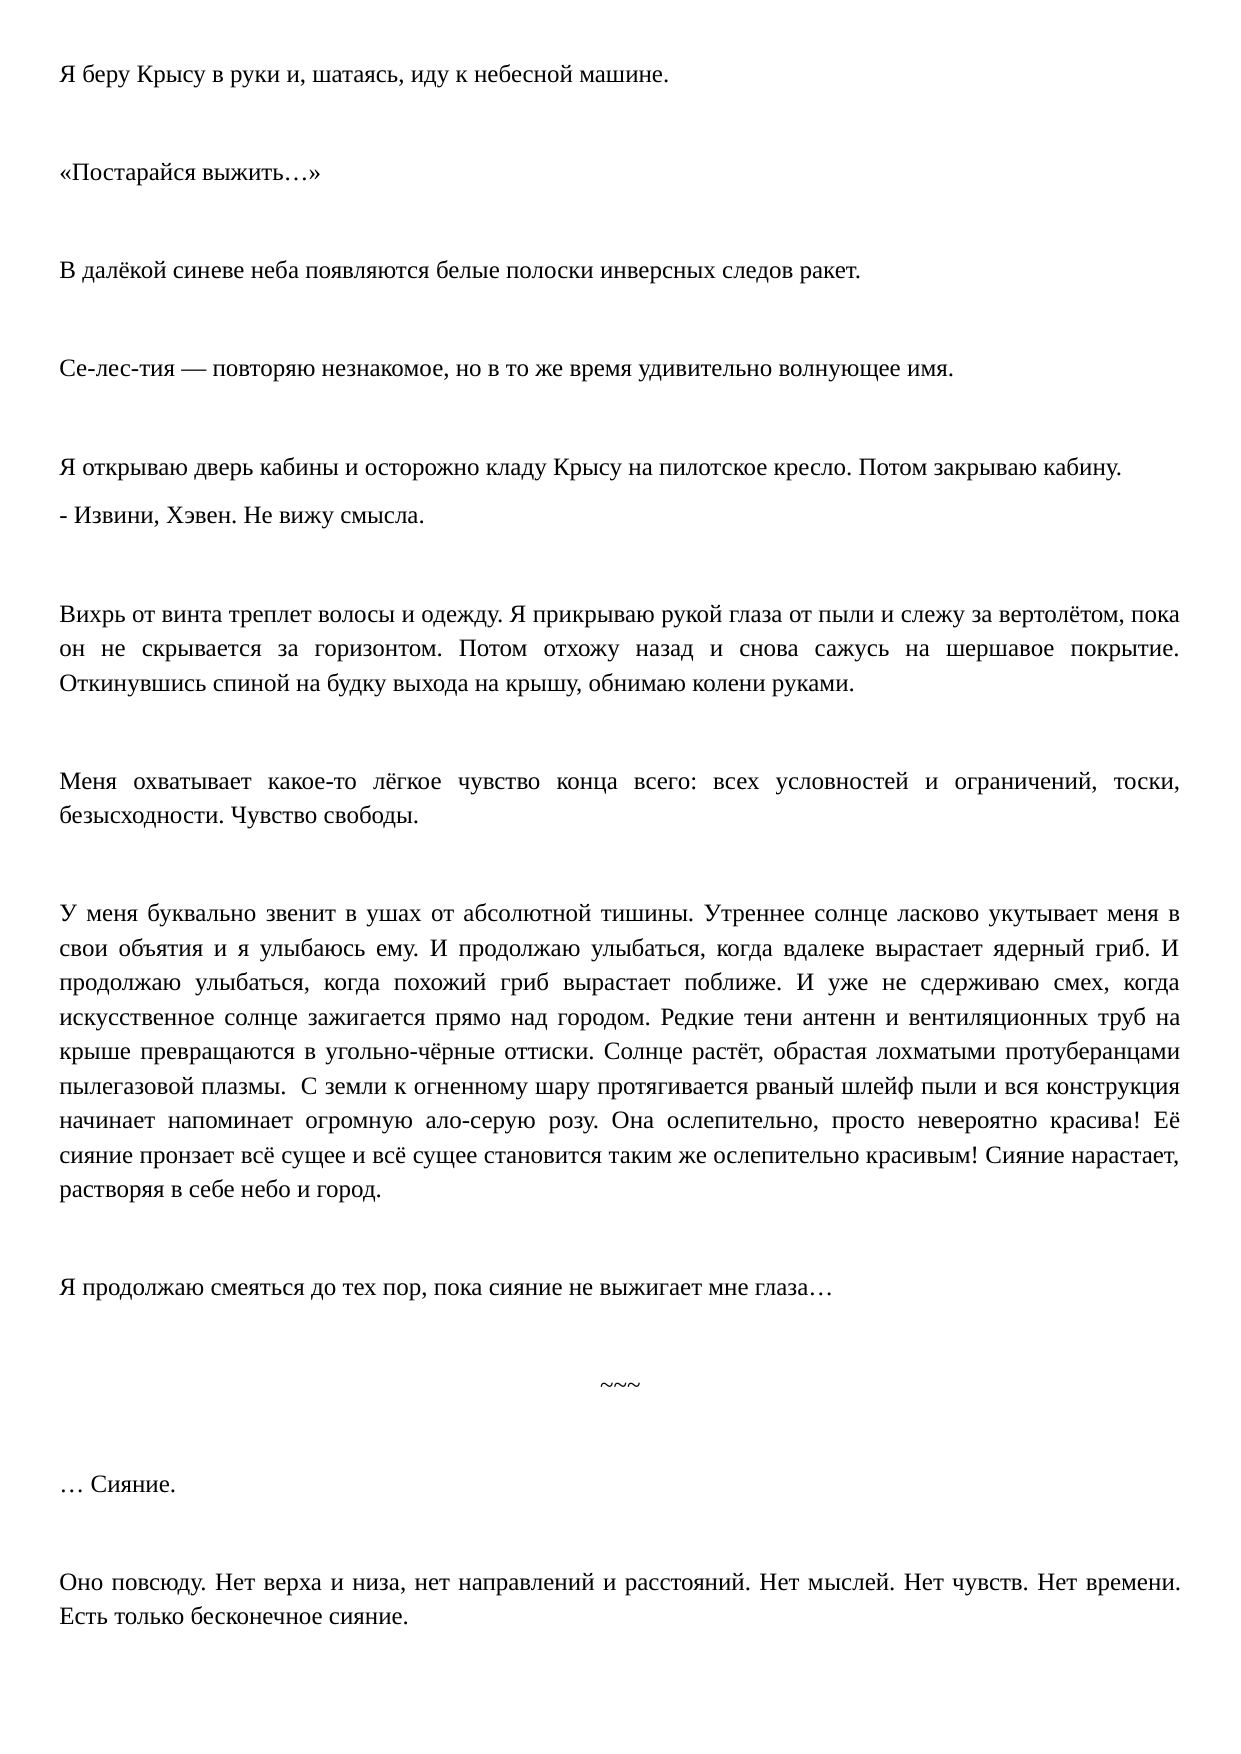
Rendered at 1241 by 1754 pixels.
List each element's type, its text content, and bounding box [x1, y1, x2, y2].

text Я беру Крысу в руки и, шатаясь, иду к небесной машине. [59, 59, 1181, 88]
text Вихрь от винта треплет волосы и одежду. Я прикрываю рукой глаза от пыли и слежу за вертолётом, пока он не скрывается за горизонтом. Потом отхожу назад и снова сажусь на шершавое покрытие. Откинувшись спиной на будку выхода на крышу, обнимаю колени руками. [59, 599, 1181, 696]
text Я продолжаю смеяться до тех пор, пока сияние не выжигает мне глаза… [59, 1272, 1181, 1301]
text Я открываю дверь кабины и осторожно кладу Крысу на пилотское кресло. Потом закрываю кабину. [59, 452, 1181, 480]
text … Сияние. [59, 1469, 1181, 1497]
text - Извини, Хэвен. Не вижу смысла. [59, 501, 1181, 529]
text «Постарайся выжить…» [59, 157, 1181, 186]
text У меня буквально звенит в ушах от абсолютной тишины. Утреннее солнце ласково укутывает меня в свои объятия и я улыбаюсь ему. И продолжаю улыбаться, когда вдалеке вырастает ядерный гриб. И продолжаю улыбаться, когда похожий гриб вырастает поближе. И уже не сдерживаю смех, когда искусственное солнце зажигается прямо над городом. Редкие тени антенн и вентиляционных труб на крыше превращаются в угольно-чёрные оттиски. Солнце растёт, обрастая лохматыми протуберанцами пылегазовой плазмы. С земли к огненному шару протягивается рваный шлейф пыли и вся конструкция начинает напоминает огромную ало-серую розу. Она ослепительно, просто невероятно красива! Её сияние пронзает всё сущее и всё сущее становится таким же ослепительно красивым! Сияние нарастает, растворяя в себе небо и город. [59, 898, 1181, 1203]
text Оно повсюду. Нет верха и низа, нет направлений и расстояний. Нет мыслей. Нет чувств. Нет времени. Есть только бесконечное сияние. [59, 1567, 1181, 1630]
text Се-лес-тия — повторяю незнакомое, но в то же время удивительно волнующее имя. [59, 353, 1181, 382]
text ~~~ [59, 1371, 1181, 1399]
text В далёкой синеве неба появляются белые полоски инверсных следов ракет. [59, 255, 1181, 284]
text Меня охватывает какое-то лёгкое чувство конца всего: всех условностей и ограничений, тоски, безысходности. Чувство свободы. [59, 766, 1181, 829]
